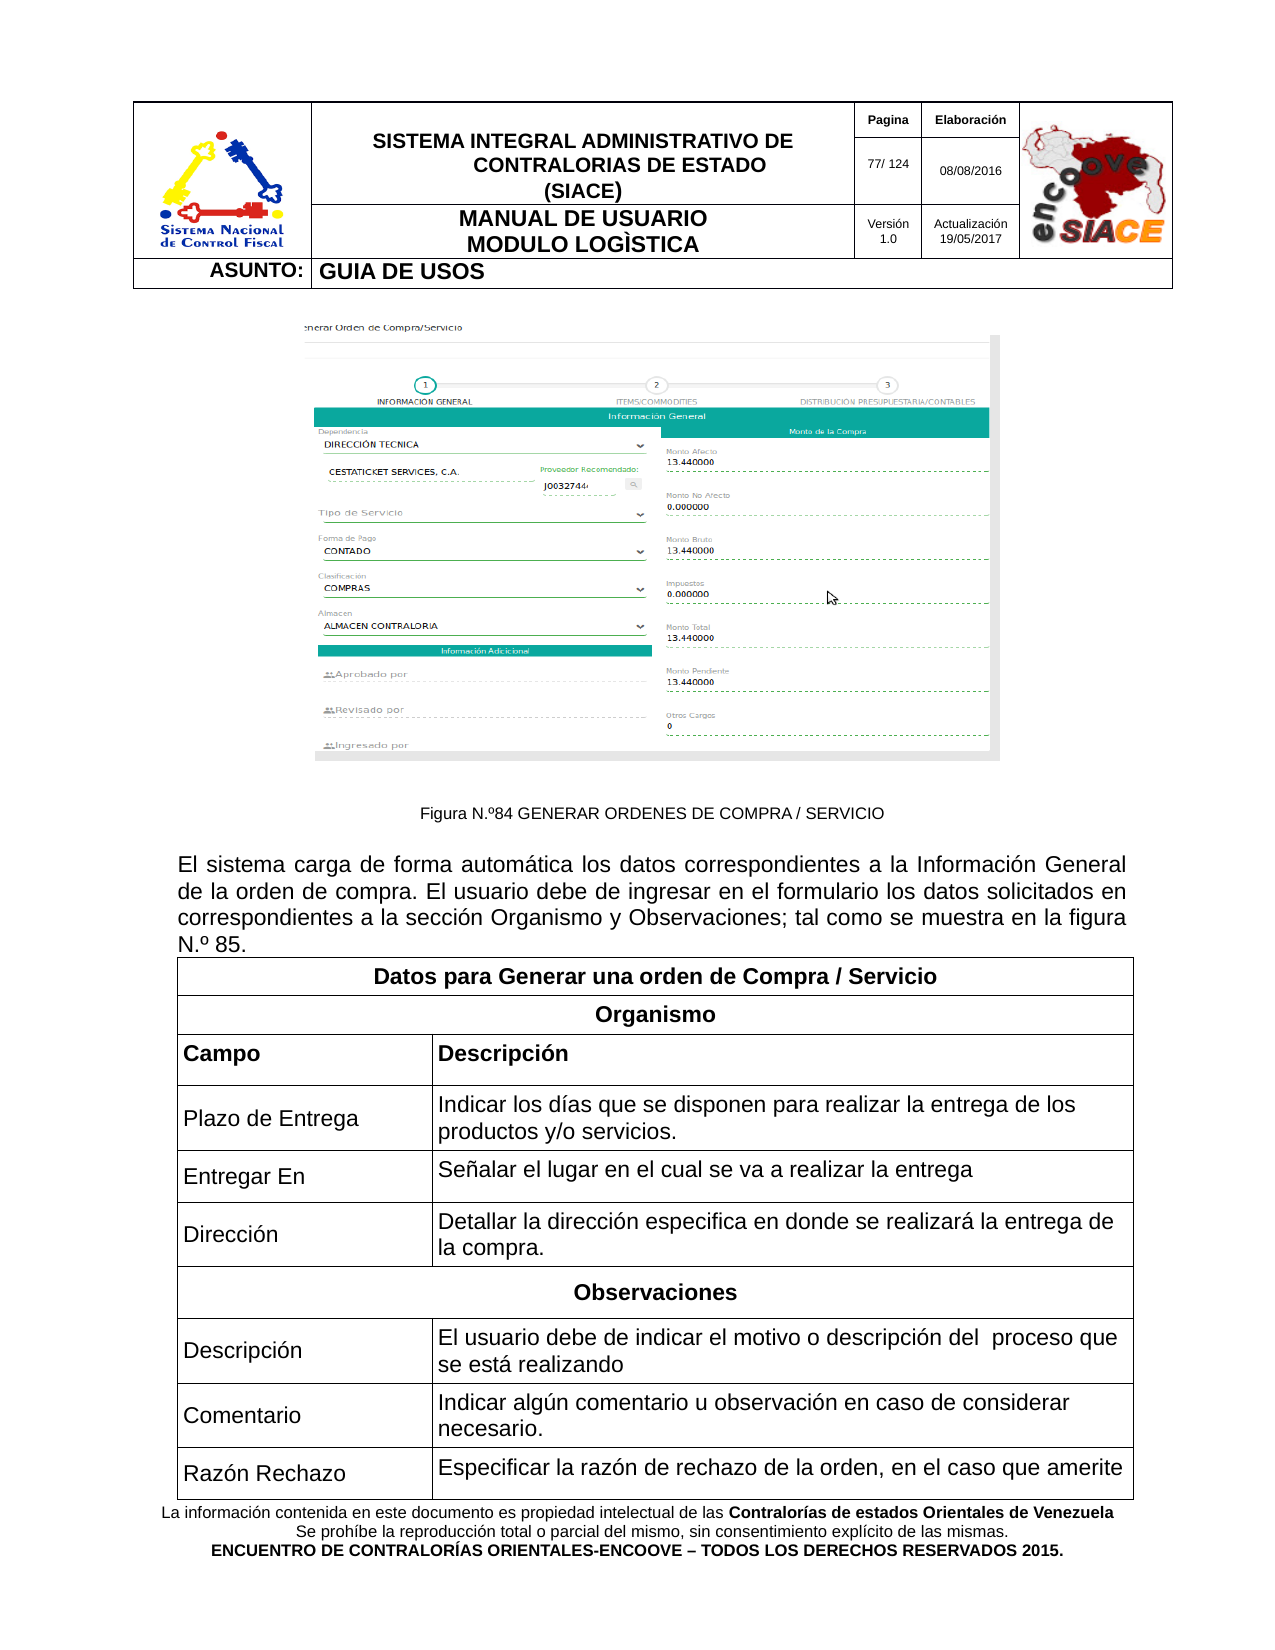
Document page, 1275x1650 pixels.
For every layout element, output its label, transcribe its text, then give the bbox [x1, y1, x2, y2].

picture [150, 127, 296, 254]
table_cell Indicar algún comentario u observación en caso de considerar necesario. [433, 1384, 1133, 1447]
table_cell Razón Rechazo [178, 1448, 432, 1499]
table_cell Entregar En [178, 1151, 432, 1202]
table_cell Comentario [178, 1384, 432, 1447]
table_cell Dirección [178, 1203, 432, 1266]
table_cell Plazo de Entrega [178, 1086, 432, 1150]
table_cell Detallar la dirección especifica en donde se realizará la entrega de la compra. [433, 1203, 1133, 1266]
table_cell Señalar el lugar en el cual se va a realizar la entrega [433, 1151, 1133, 1202]
table_cell Descripción [433, 1035, 1133, 1085]
table_cell El usuario debe de indicar el motivo o descripción del proceso que se está realizando [433, 1319, 1133, 1383]
table_cell Indicar los días que se disponen para realizar la entrega de los productos y/o servicios. [433, 1086, 1133, 1150]
table_cell Observaciones [178, 1267, 1133, 1318]
text El sistema carga de forma automática los datos correspondientes a la Información General de la orden de compra. El usuario debe de ingresar en el formulario los datos solicitados en correspondientes a la sección Organismo y Observaciones; tal como se muestra en la figura N.º 85. [177, 851, 1127, 957]
table_cell Especificar la razón de rechazo de la orden, en el caso que amerite [433, 1448, 1133, 1499]
table_header Datos para Generar una orden de Compra / Servicio [178, 958, 1133, 995]
table_cell Organismo [178, 996, 1133, 1033]
table_cell Descripción [178, 1319, 432, 1383]
picture [1021, 121, 1167, 248]
table_cell Campo [178, 1035, 432, 1085]
picture [304, 325, 990, 751]
text Figura N.º84 GENERAR ORDENES DE COMPRA / SERVICIO [177, 803, 1127, 823]
